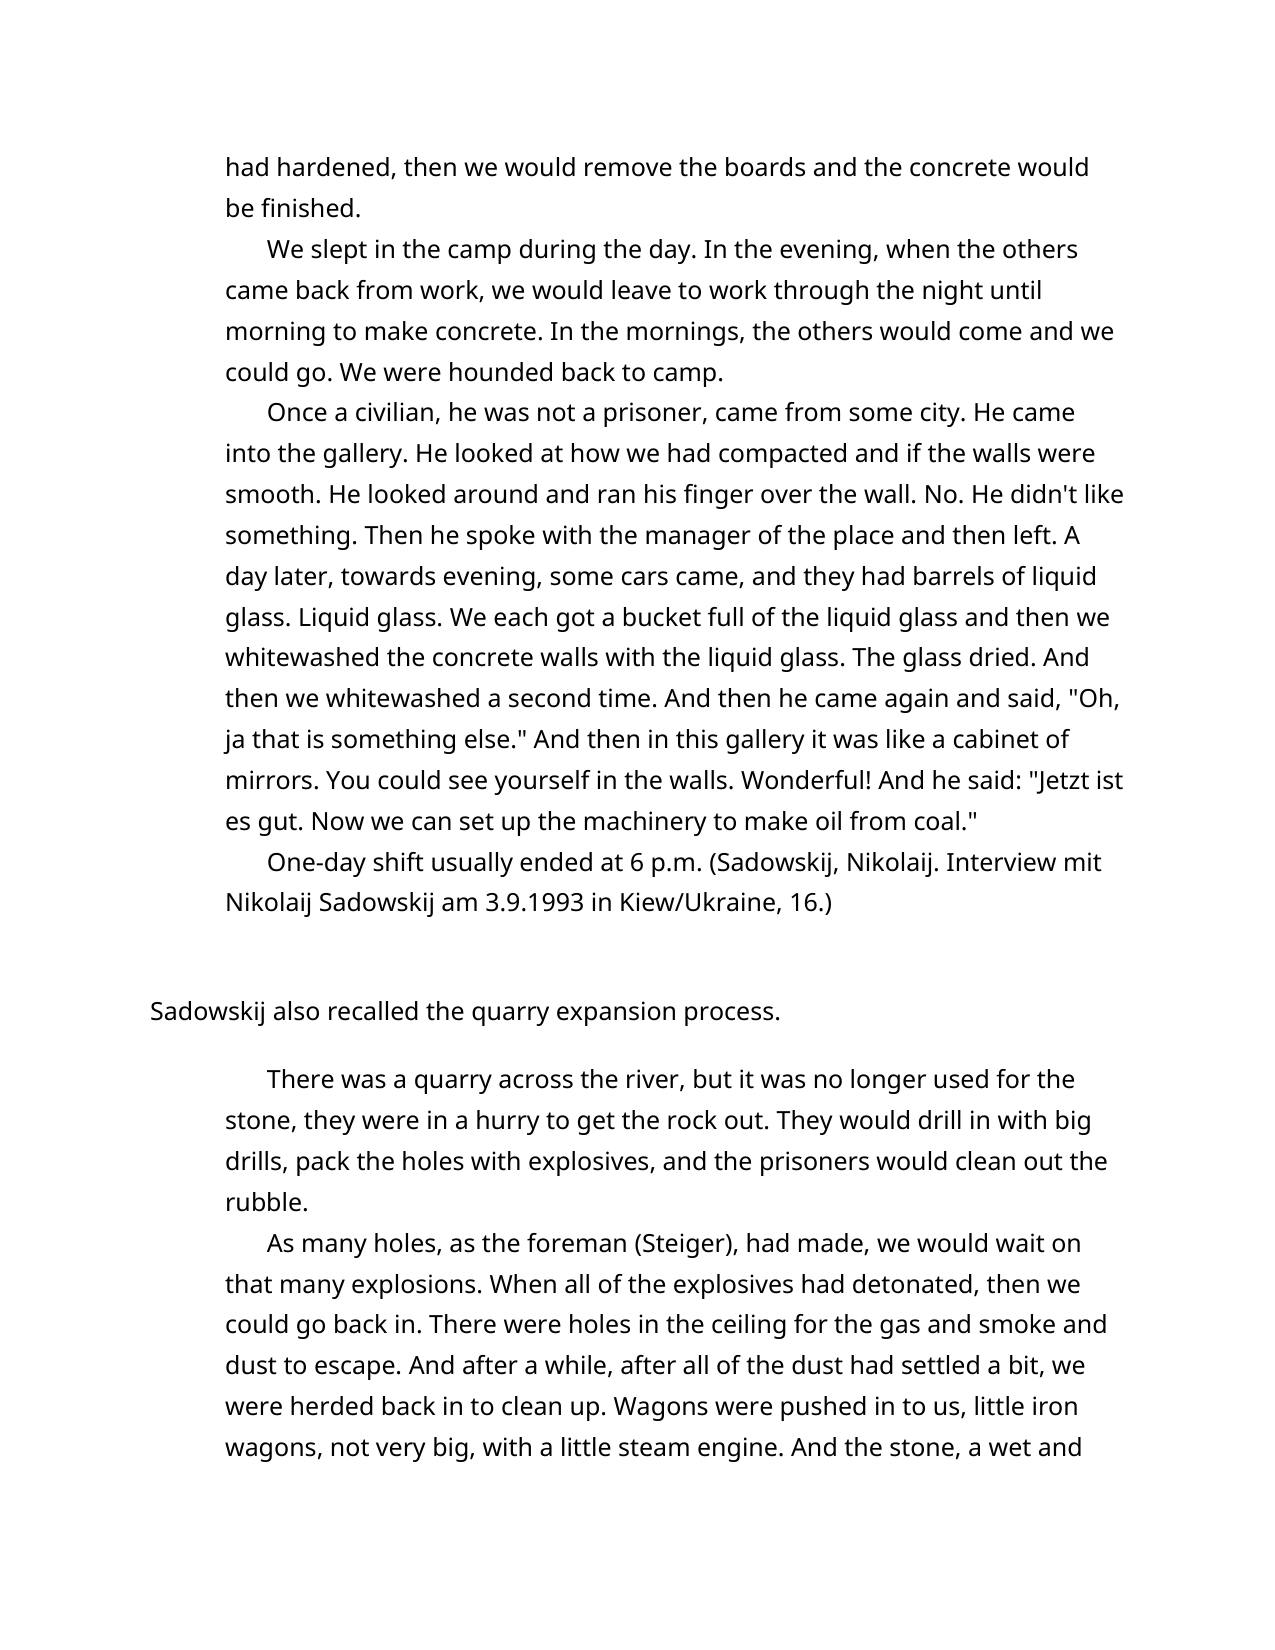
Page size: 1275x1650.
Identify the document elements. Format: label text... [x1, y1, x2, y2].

text There was a quarry across the river, but it was no longer used for the stone, they were in a hurry to get the rock out. They would drill in with big drills, pack the holes with explosives, and the prisoners would clean out the rubble. [225, 1062, 1125, 1219]
text As many holes, as the foreman (Steiger), had made, we would wait on that many explosions. When all of the explosives had detonated, then we could go back in. There were holes in the ceiling for the gas and smoke and dust to escape. And after a while, after all of the dust had settled a bit, we were herded back in to clean up. Wagons were pushed in to us, little iron wagons, not very big, with a little steam engine. And the stone, a wet and [225, 1225, 1125, 1464]
text Once a civilian, he was not a prisoner, came from some city. He came into the gallery. He looked at how we had compacted and if the walls were smooth. He looked around and ran his finger over the wall. No. He didn't like something. Then he spoke with the manager of the place and then left. A day later, towards evening, some cars came, and they had barrels of liquid glass. Liquid glass. We each got a bucket full of the liquid glass and then we whitewashed the concrete walls with the liquid glass. The glass dried. And then we whitewashed a second time. And then he came again and said, "Oh, ja that is something else." And then in this gallery it was like a cabinet of mirrors. You could see yourself in the walls. Wonderful! And he said: "Jetzt ist es gut. Now we can set up the machinery to make oil from coal." [225, 395, 1125, 837]
text One-day shift usually ended at 6 p.m. (Sadowskij, Nikolaij. Interview mit Nikolaij Sadowskij am 3.9.1993 in Kiew/Ukraine, 16.) [225, 844, 1125, 919]
text had hardened, then we would remove the boards and the concrete would be finished. [225, 150, 1125, 225]
text We slept in the camp during the day. In the evening, when the others came back from work, we would leave to work through the night until morning to make concrete. In the mornings, the others would come and we could go. We were hounded back to camp. [225, 232, 1125, 388]
text Sadowskij also recalled the quarry expansion process. [150, 994, 1125, 1028]
